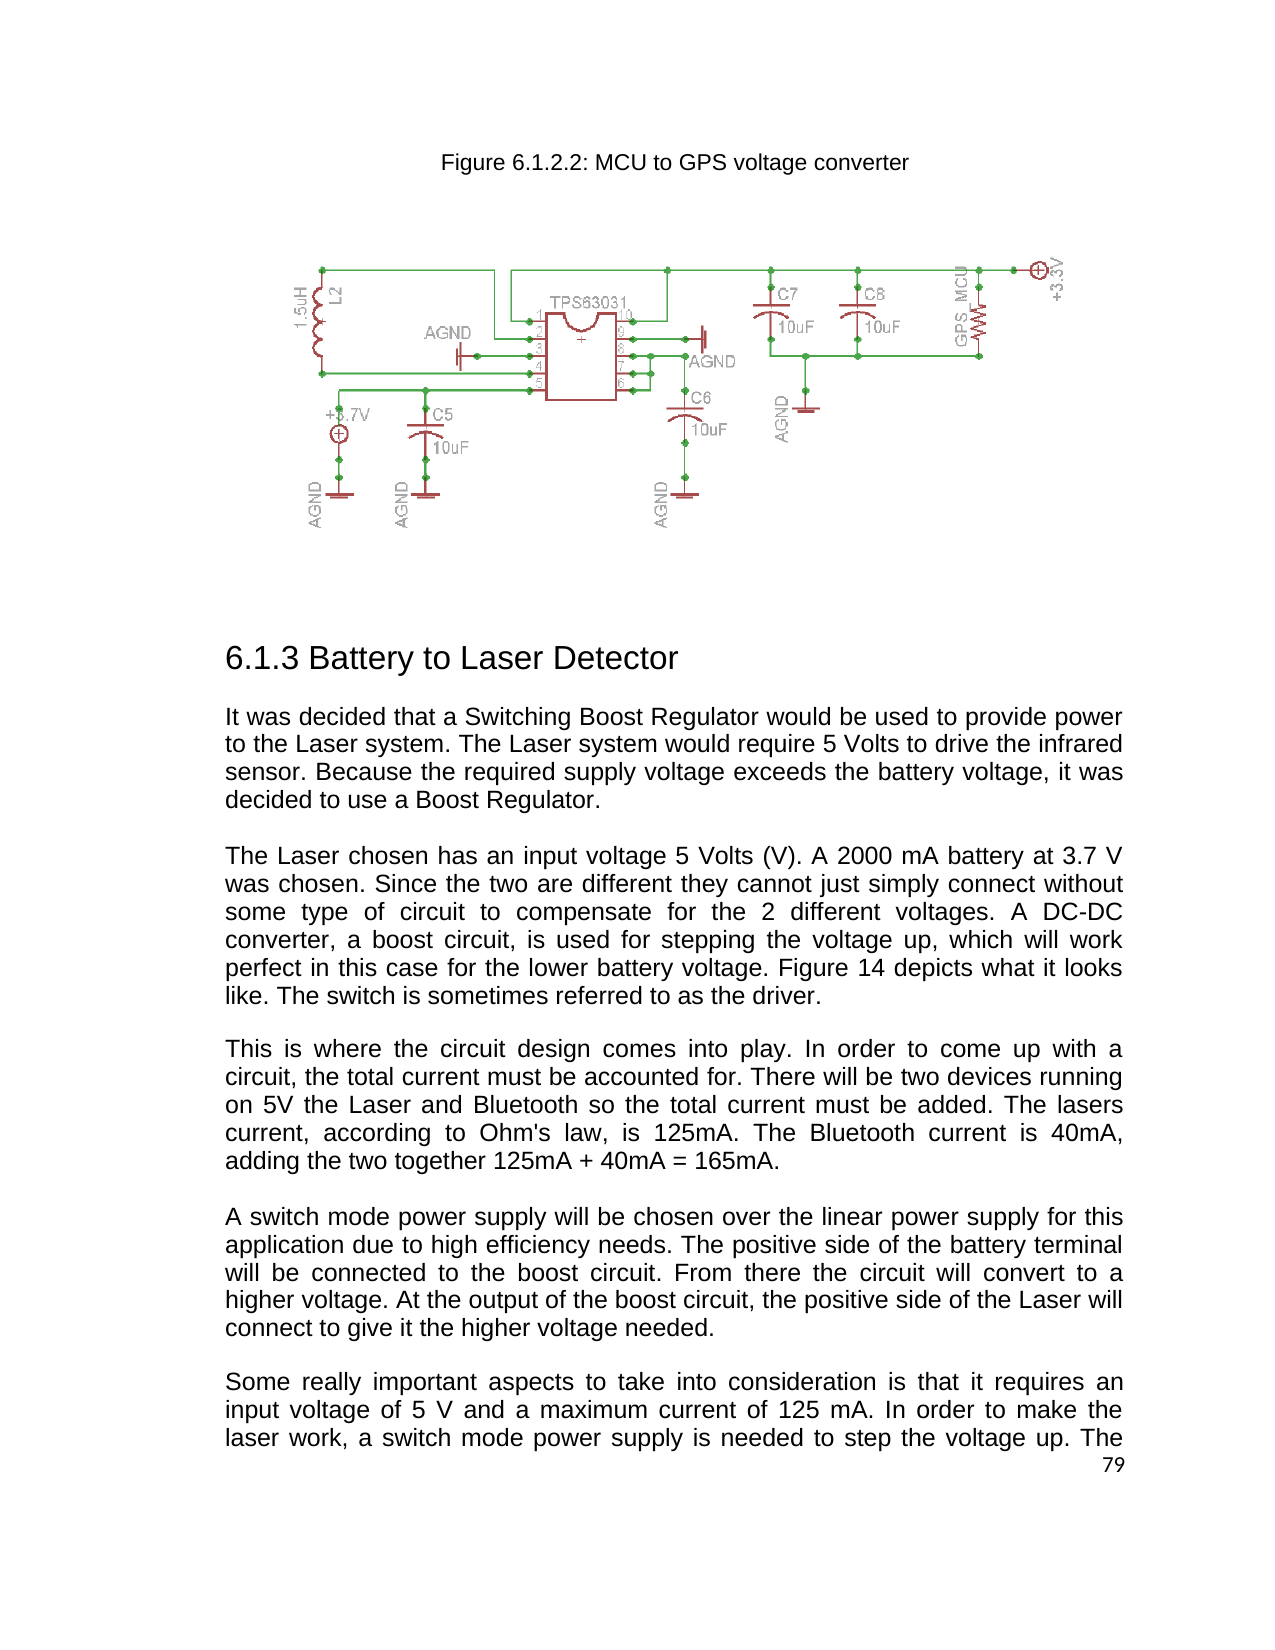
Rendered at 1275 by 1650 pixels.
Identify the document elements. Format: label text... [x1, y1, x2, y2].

text The Laser chosen has an input voltage 5 Volts (V). A 2000 mA battery at 3.7 V was chosen. Since the two are different they cannot just simply connect without some type of circuit to compensate for the 2 different voltages. A DC-DC converter, a boost circuit, is used for stepping the voltage up, which will work perfect in this case for the lower battery voltage. Figure 14 depicts what it looks like. The switch is sometimes referred to as the driver. [225, 842, 1125, 1009]
text A switch mode power supply will be chosen over the linear power supply for this application due to high efficiency needs. The positive side of the battery terminal will be connected to the boost circuit. From there the circuit will convert to a higher voltage. At the output of the boost circuit, the positive side of the Laser will connect to give it the higher voltage needed. [225, 1202, 1125, 1342]
text 6.1.3 Battery to Laser Detector [225, 639, 1125, 677]
text Figure 6.1.2.2: MCU to GPS voltage converter [225, 150, 1125, 639]
text This is where the circuit design comes into play. In order to come up with a circuit, the total current must be accounted for. There will be two devices running on 5V the Laser and Bluetooth so the total current must be added. The lasers current, according to Ohm's law, is 125mA. The Bluetooth current is 40mA, adding the two together 125mA + 40mA = 165mA. [225, 1035, 1125, 1174]
picture [243, 194, 1115, 621]
text Some really important aspects to take into consideration is that it requires an input voltage of 5 V and a maximum current of 125 mA. In order to make the laser work, a switch mode power supply is needed to step the voltage up. The [225, 1368, 1125, 1451]
text It was decided that a Switching Boost Regulator would be used to provide power to the Laser system. The Laser system would require 5 Volts to drive the infrared sensor. Because the required supply voltage exceeds the battery voltage, it was decided to use a Boost Regulator. [225, 702, 1125, 814]
